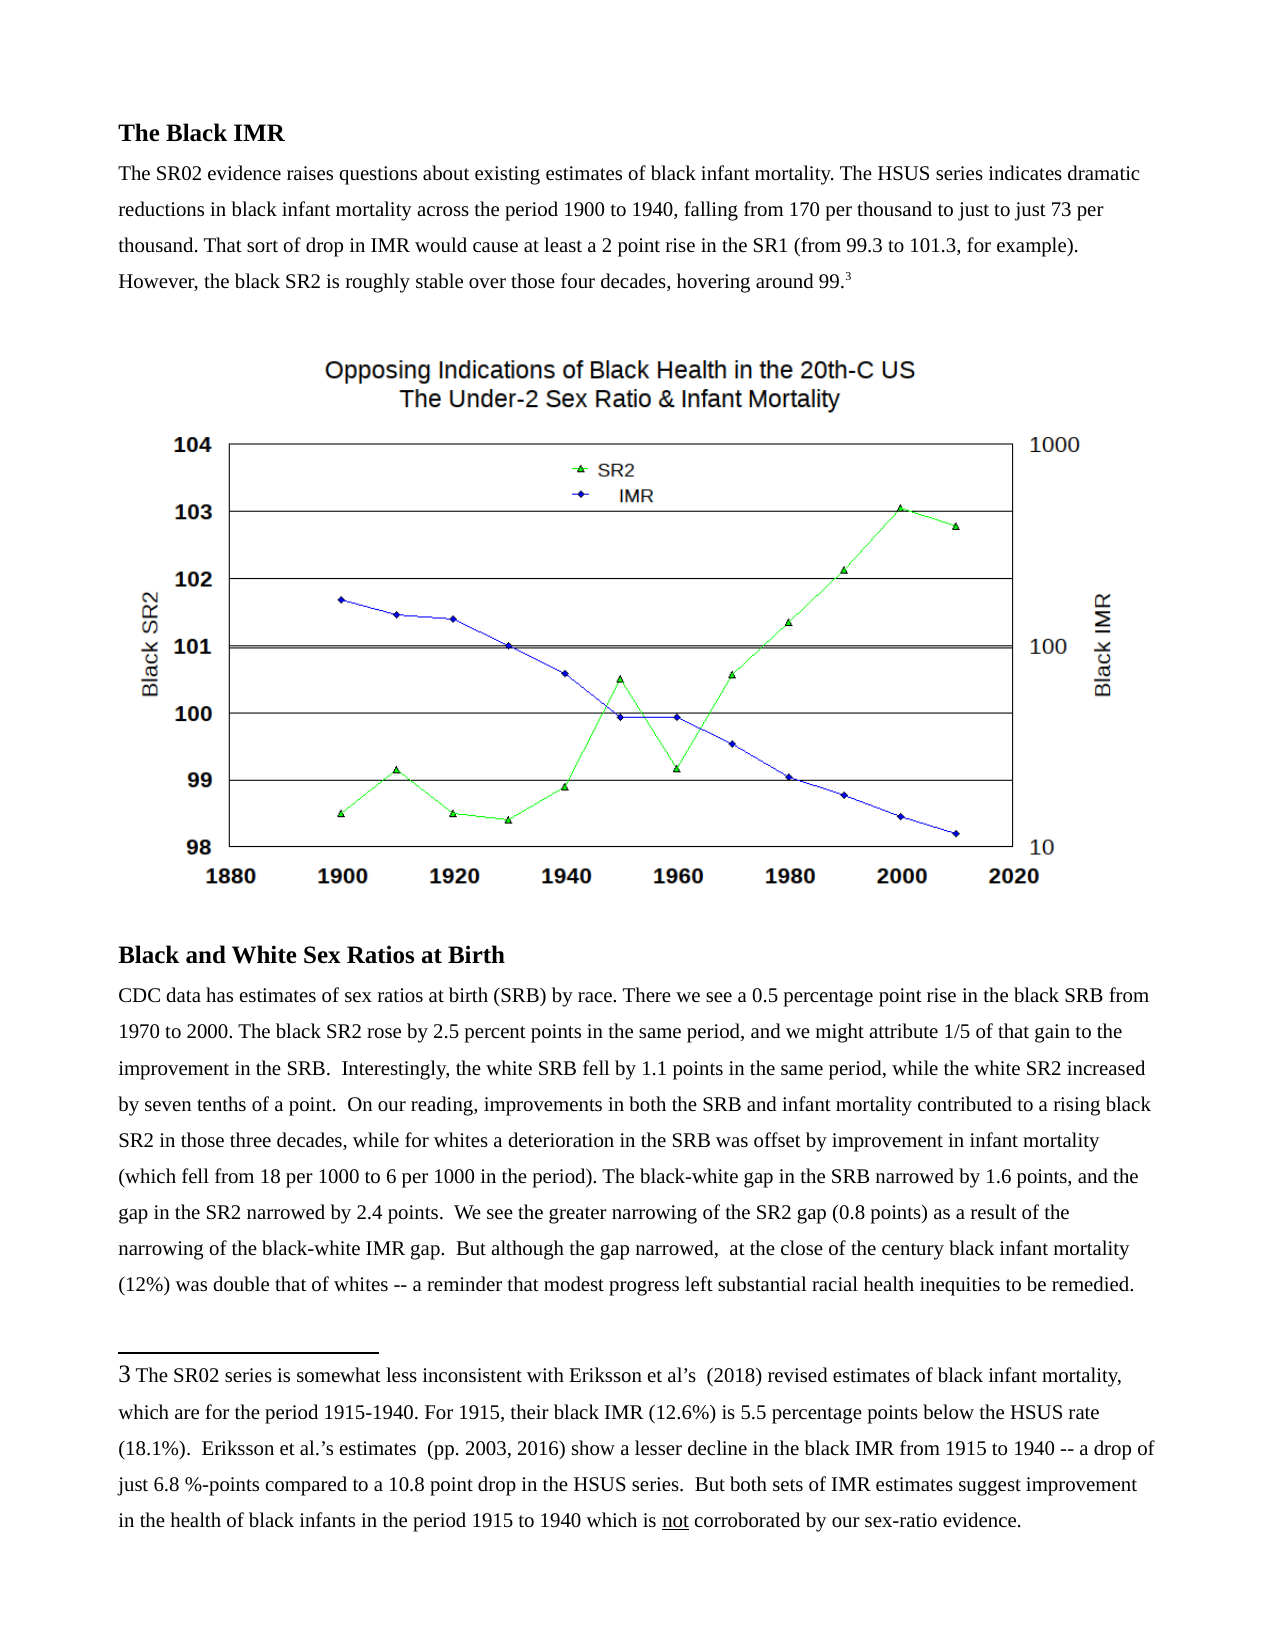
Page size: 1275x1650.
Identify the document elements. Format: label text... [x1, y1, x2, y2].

text The SR02 evidence raises questions about existing estimates of black infant mortality. The HSUS series indicates dramatic reductions in black infant mortality across the period 1900 to 1940, falling from 170 per thousand to just to just 73 per thousand. That sort of drop in IMR would cause at least a 2 point rise in the SR1 (from 99.3 to 101.3, for example). However, the black SR2 is roughly stable over those four decades, hovering around 99. [118, 161, 1157, 293]
text CDC data has estimates of sex ratios at birth (SRB) by race. There we see a 0.5 percentage point rise in the black SRB from 1970 to 2000. The black SR2 rose by 2.5 percent points in the same period, and we might attribute 1/5 of that gain to the improvement in the SRB. Interestingly, the white SRB fell by 1.1 points in the same period, while the white SR2 increased by seven tenths of a point. On our reading, improvements in both the SRB and infant mortality contributed to a rising black SR2 in those three decades, while for whites a deterioration in the SRB was offset by improvement in infant mortality (which fell from 18 per 1000 to 6 per 1000 in the period). The black-white gap in the SRB narrowed by 1.6 points, and the gap in the SR2 narrowed by 2.4 points. We see the greater narrowing of the SR2 gap (0.8 points) as a result of the narrowing of the black-white IMR gap. But although the gap narrowed, at the close of the century black infant mortality (12%) was double that of whites -- a reminder that modest progress left substantial racial health inequities to be remedied. [118, 983, 1157, 1296]
text The SR02 series is somewhat less inconsistent with Eriksson et al’s (2018) revised estimates of black infant mortality, which are for the period 1915-1940. For 1915, their black IMR (12.6%) is 5.5 percentage points below the HSUS rate (18.1%). Eriksson et al.’s estimates (pp. 2003, 2016) show a lesser decline in the black IMR from 1915 to 1940 -- a drop of just 6.8 %-points compared to a 10.8 point drop in the HSUS series. But both sets of IMR estimates suggest improvement in the health of black infants in the period 1915 to 1940 which is not corroborated by our sex-ratio evidence. [118, 1359, 1157, 1532]
picture [118, 341, 1157, 893]
text Black and White Sex Ratios at Birth [118, 940, 1157, 969]
text The Black IMR [118, 118, 1157, 147]
